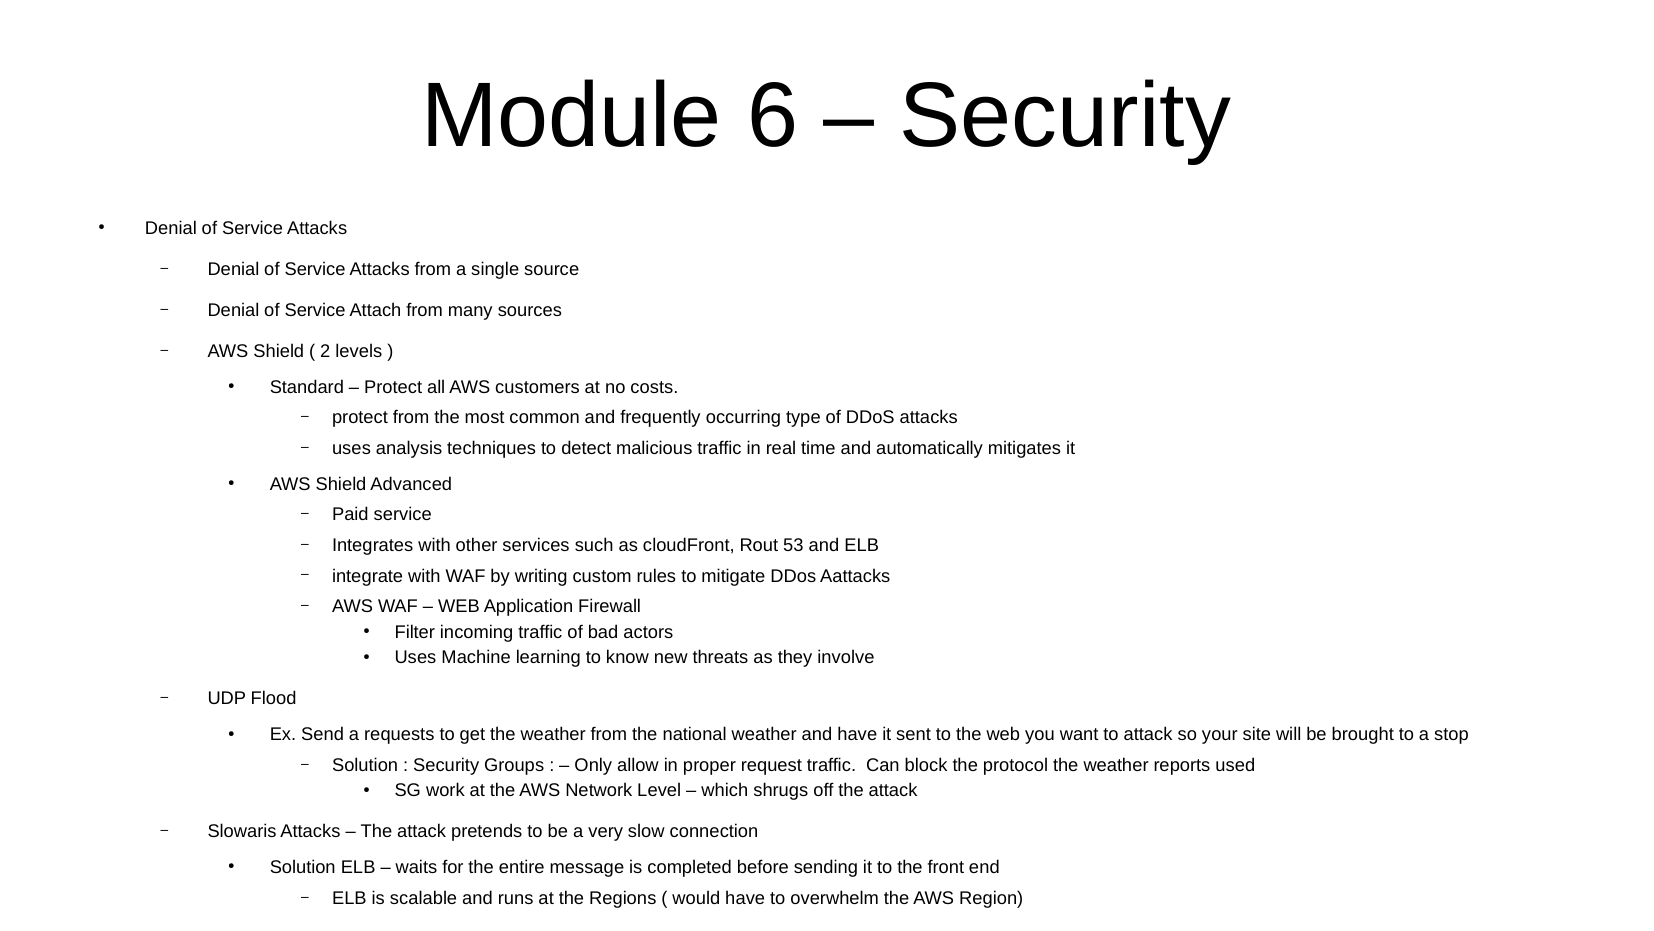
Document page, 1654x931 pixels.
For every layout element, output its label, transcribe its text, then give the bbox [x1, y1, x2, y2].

list Denial of Service Attacks Denial of Service Attacks from a single source Denial of Service Attach from many sources AWS Shield ( 2 levels ) Standard – Protect all AWS customers at no costs. protect from the most common and frequently occurring type of DDoS attacks uses analysis techniques to detect malicious traffic in real time and automatically mitigates it AWS Shield Advanced Paid service Integrates with other services such as cloudFront, Rout 53 and ELB integrate with WAF by writing custom rules to mitigate DDos Aattacks AWS WAF – WEB Application Firewall Filter incoming traffic of bad actors Uses Machine learning to know new threats as they involve UDP Flood Ex. Send a requests to get the weather from the national weather and have it sent to the web you want to attack so your site will be brought to a stop Solution : Security Groups : – Only allow in proper request traffic. Can block the protocol the weather reports used SG work at the AWS Network Level – which shrugs off the attack Slowaris Attacks – The attack pretends to be a very slow connection Solution ELB – waits for the entire message is completed before sending it to the front end ELB is scalable and runs at the Regions ( would have to overwhelm the AWS Region) [82, 217, 1636, 916]
title Module 6 – Security [82, 37, 1571, 193]
